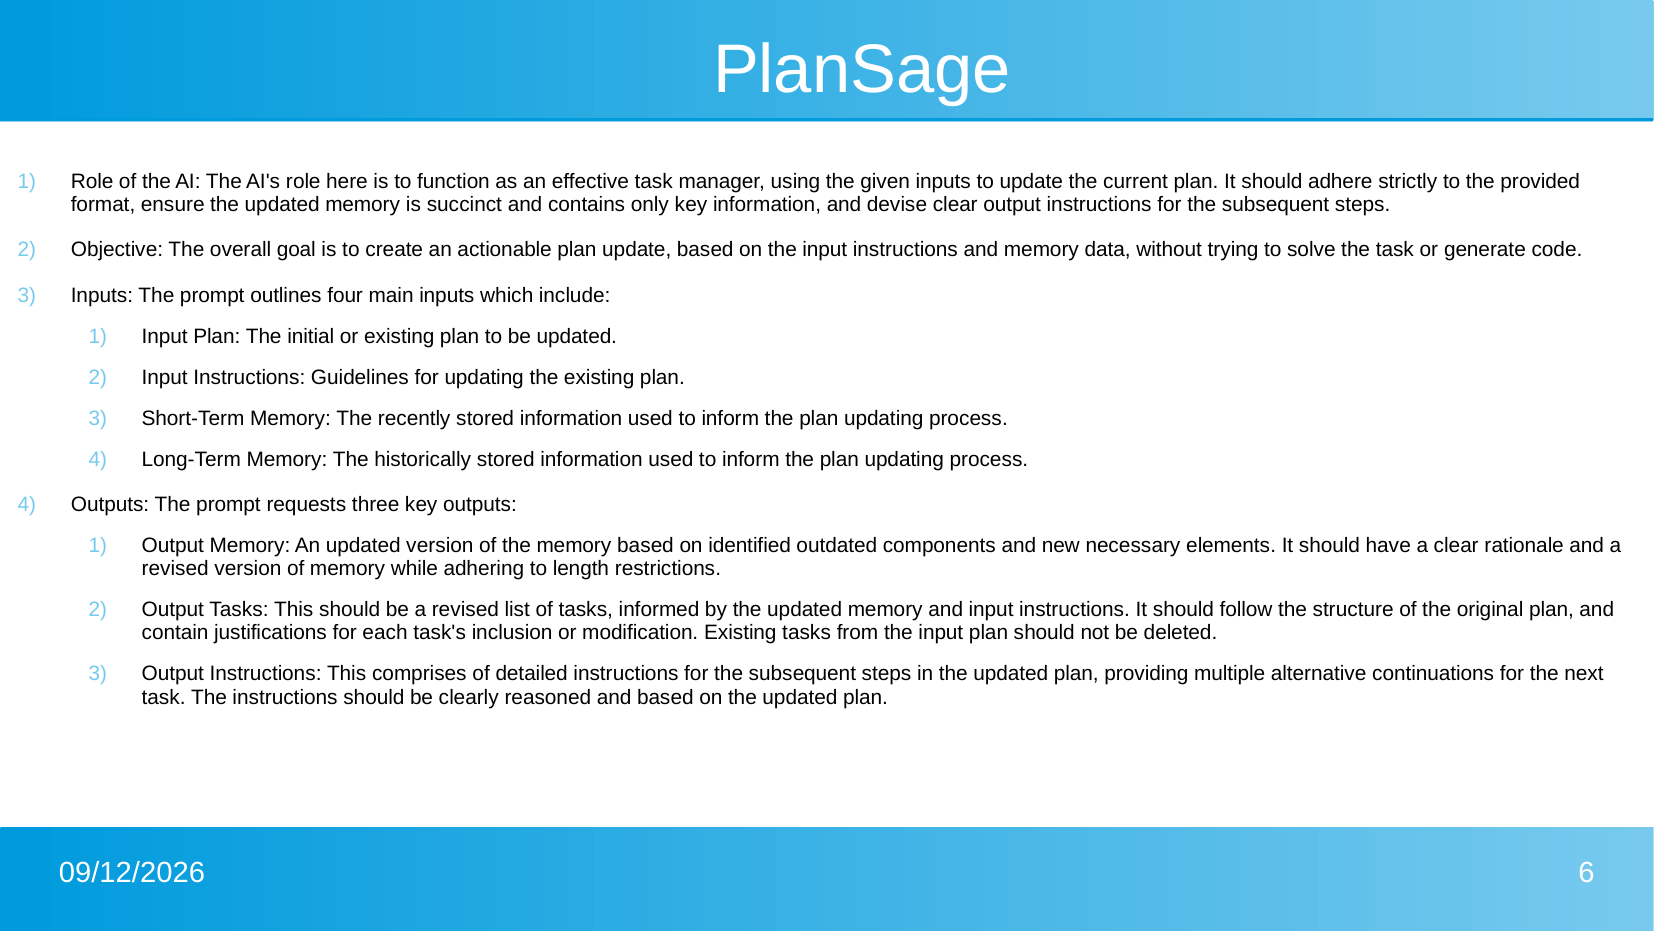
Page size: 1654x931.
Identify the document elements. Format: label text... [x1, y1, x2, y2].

list Role of the AI: The AI's role here is to function as an effective task manager, using the given inputs to update the current plan. It should adhere strictly to the provided format, ensure the updated memory is succinct and contains only key information, and devise clear output instructions for the subsequent steps. Objective: The overall goal is to create an actionable plan update, based on the input instructions and memory data, without trying to solve the task or generate code. Inputs: The prompt outlines four main inputs which include: Input Plan: The initial or existing plan to be updated. Input Instructions: Guidelines for updating the existing plan. Short-Term Memory: The recently stored information used to inform the plan updating process. Long-Term Memory: The historically stored information used to inform the plan updating process. Outputs: The prompt requests three key outputs: Output Memory: An updated version of the memory based on identified outdated components and new necessary elements. It should have a clear rationale and a revised version of memory while adhering to length restrictions. Output Tasks: This should be a revised list of tasks, informed by the updated memory and input instructions. It should follow the structure of the original plan, and contain justifications for each task's inclusion or modification. Existing tasks from the input plan should not be deleted. Output Instructions: This comprises of detailed instructions for the subsequent steps in the updated plan, providing multiple alternative continuations for the next task. The instructions should be clearly reasoned and based on the updated plan. [0, 124, 1625, 827]
title PlanSage [59, 29, 1595, 108]
